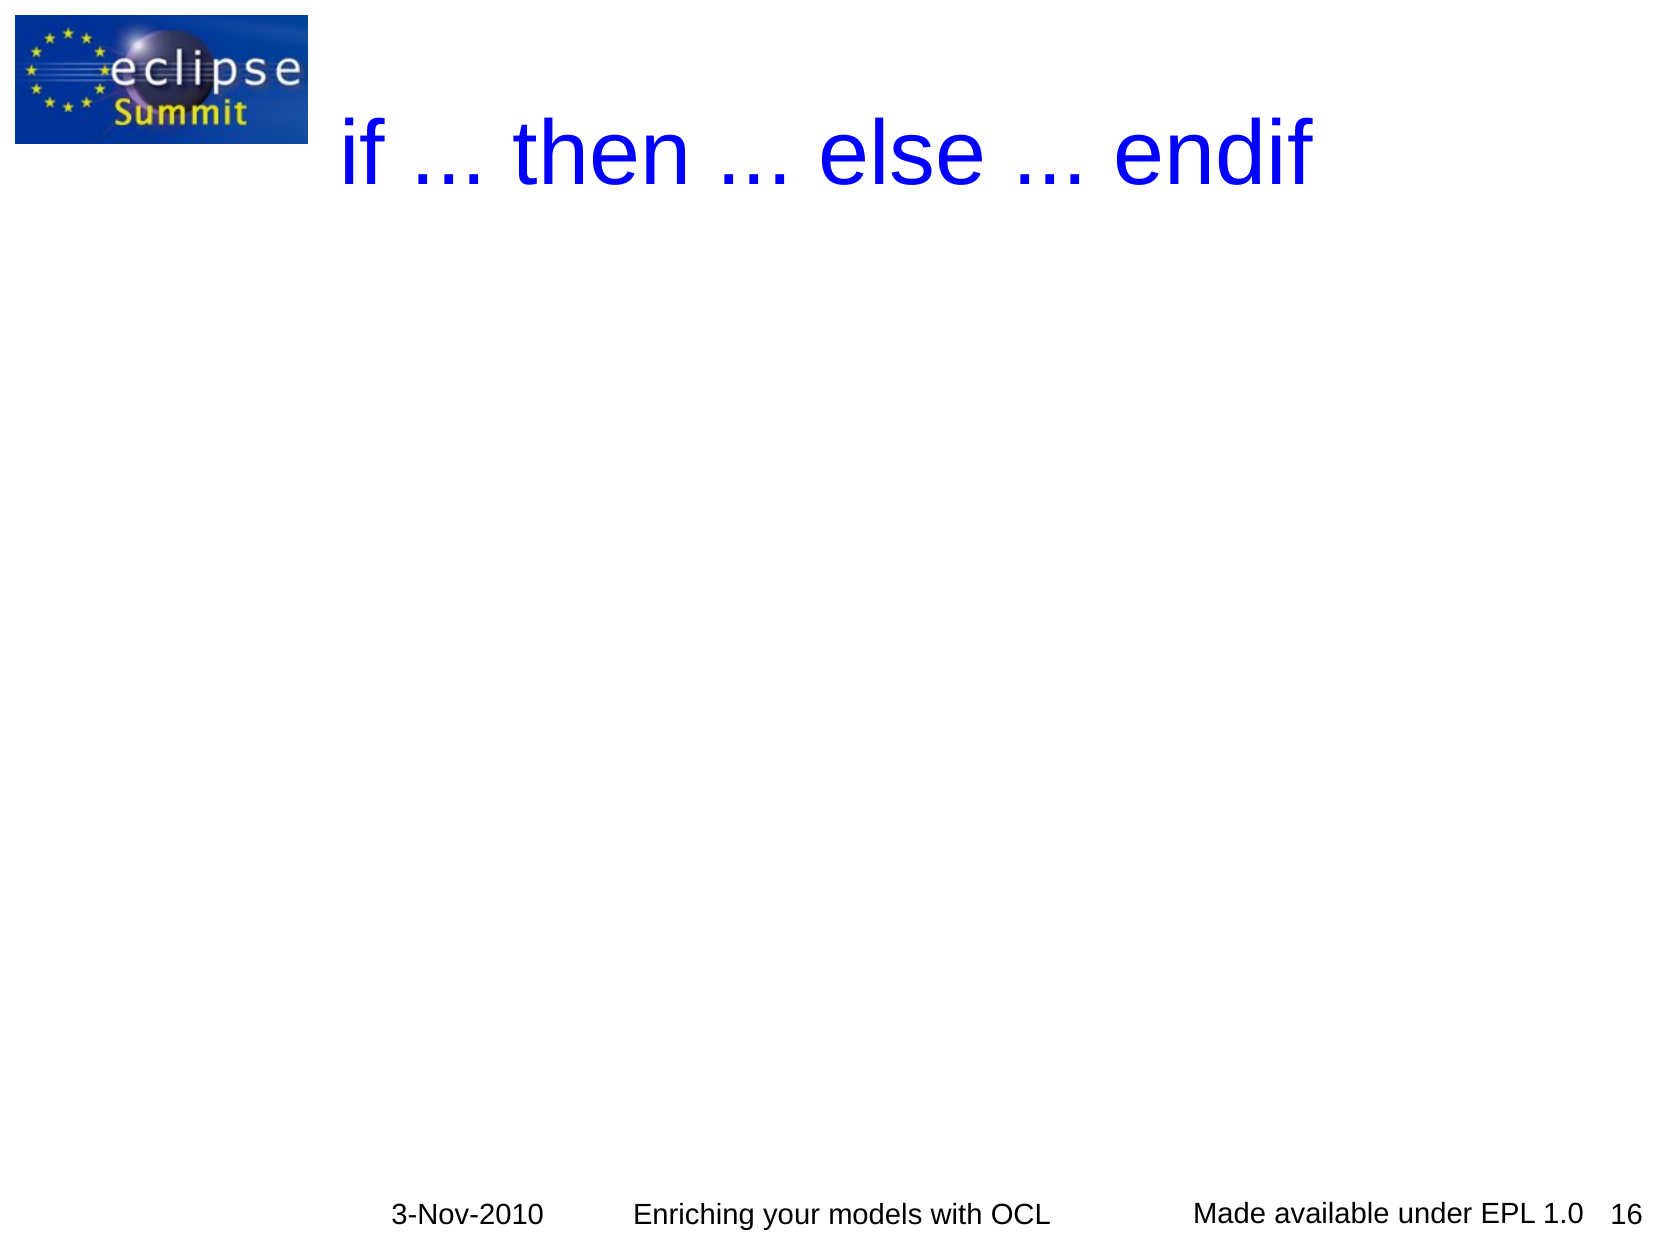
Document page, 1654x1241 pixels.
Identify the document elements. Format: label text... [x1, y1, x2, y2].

picture [15, 15, 308, 144]
title if ... then ... else ... endif [82, 56, 1571, 250]
